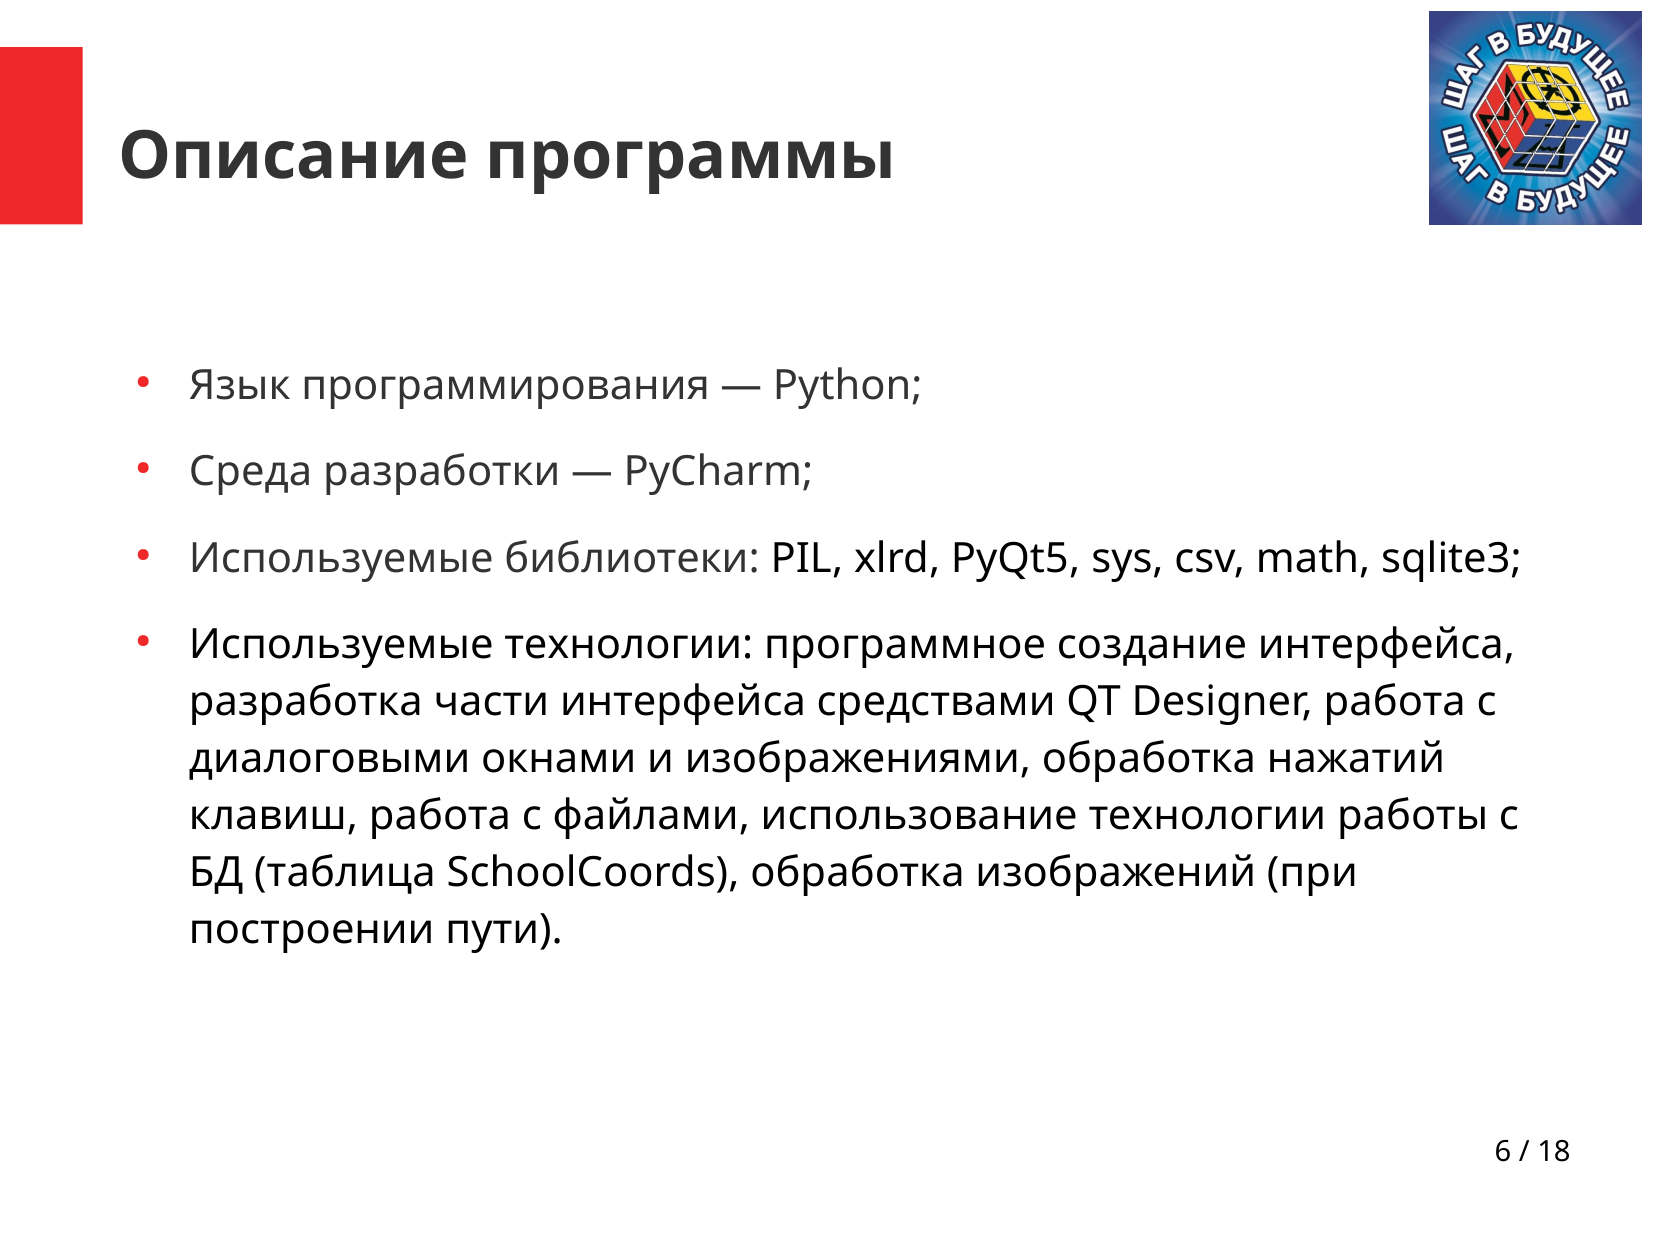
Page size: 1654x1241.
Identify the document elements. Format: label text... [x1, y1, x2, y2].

title Описание программы [118, 49, 1571, 257]
picture [1429, 11, 1642, 225]
list Язык программирования — Python; Среда разработки — PyCharm; Используемые библиотеки: PIL, хlrd, PyQt5, sys, csv, math, sqlite3; Используемые технологии: программное создание интерфейса, разработка части интерфейса средствами QT Designer, работа с диалоговыми окнами и изображениями, обработка нажатий клавиш, работа с файлами, использование технологии работы с БД (таблица SchoolCoords), обработка изображений (при построении пути). [118, 354, 1536, 1074]
